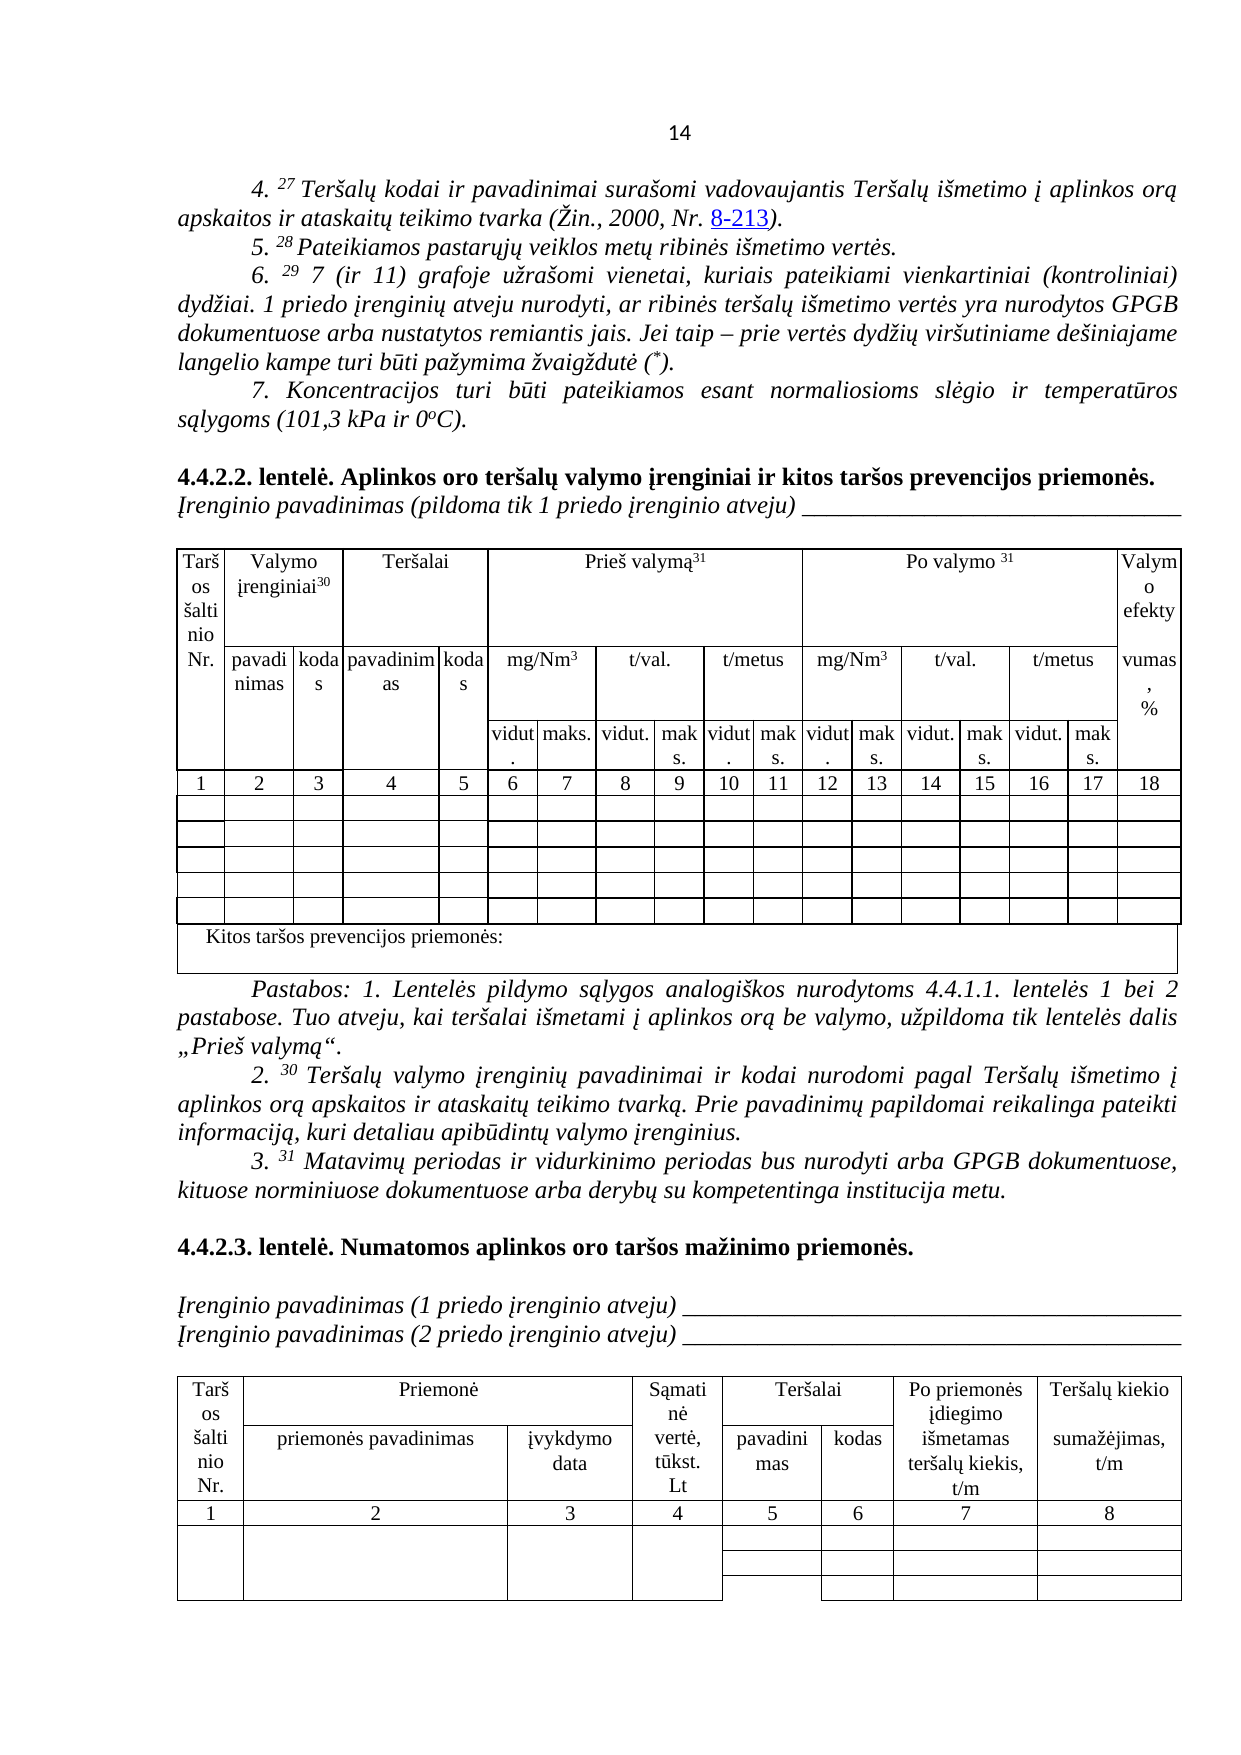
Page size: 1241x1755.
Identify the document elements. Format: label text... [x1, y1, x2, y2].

table_cell [538, 873, 595, 897]
table_cell [294, 873, 342, 897]
table_cell 17 [1069, 771, 1117, 795]
table_cell [440, 873, 487, 897]
table_cell [440, 720, 487, 769]
table_cell išmetamas teršalų kiekis, [894, 1425, 1037, 1474]
table_cell 15 [961, 771, 1009, 795]
text Pastabos: 1. Lentelės pildymo sąlygos analogiškos nurodytoms 4.4.1.1. lentelės 1 bei 2 pastabose. Tuo atveju, kai teršalai išmetami į aplinkos orą be valymo, užpildoma tik lentelės dalis „Prieš valymą“. [177, 974, 1181, 1060]
table_cell [294, 821, 342, 846]
table_cell [655, 822, 703, 846]
table_cell [597, 899, 654, 923]
table_cell kodas [440, 647, 487, 719]
table_cell 1 [178, 771, 224, 795]
table_cell [961, 873, 1009, 897]
table_cell maks. [1069, 721, 1117, 769]
table_cell [1010, 822, 1067, 846]
table_cell [1038, 1576, 1181, 1600]
table_cell pavadinimas [225, 647, 293, 719]
table_cell [225, 873, 293, 897]
table_cell vidut. [705, 721, 753, 769]
table_cell [294, 720, 342, 769]
table_cell [705, 873, 753, 897]
text 4.4.2.3. lentelė. Numatomos aplinkos oro taršos mažinimo priemonės. [177, 1232, 1181, 1261]
table_cell [178, 873, 224, 897]
table_cell pavadinimas [723, 1426, 821, 1499]
table_cell [489, 899, 537, 923]
table_cell 9 [655, 771, 703, 795]
table_cell [853, 822, 901, 846]
table_cell [1118, 822, 1180, 846]
table_cell [1010, 796, 1067, 820]
table_cell [294, 847, 342, 872]
table_cell [225, 796, 293, 820]
table_cell [754, 796, 802, 820]
table_cell [902, 873, 959, 897]
table_cell [508, 1526, 632, 1550]
table_header Taršos šaltinio [178, 550, 224, 646]
table_cell vidut. [489, 721, 537, 769]
table_cell t/val. [597, 647, 703, 719]
table_header Sąmatinė vertė, tūkst. Lt [633, 1377, 722, 1499]
table_cell [225, 898, 293, 923]
table_cell vidut. [803, 721, 851, 769]
table_cell [597, 822, 654, 846]
text Įrenginio pavadinimas (2 priedo įrenginio atveju) [177, 1319, 1181, 1347]
table_cell [853, 873, 901, 897]
table_cell vidut. [902, 721, 959, 769]
table_cell [705, 796, 753, 820]
table_cell [902, 848, 959, 872]
table_cell 2 [225, 771, 293, 795]
table_cell [344, 821, 438, 846]
table_cell [178, 796, 224, 820]
table_cell 13 [853, 771, 901, 795]
table_cell [225, 847, 293, 872]
table_cell [1069, 796, 1117, 820]
table_cell vumas, % [1118, 646, 1180, 719]
table_cell 8 [1038, 1501, 1181, 1525]
table_cell 7 [894, 1501, 1037, 1525]
table_cell [538, 796, 595, 820]
table_cell vidut. [1010, 721, 1067, 769]
table_cell [655, 848, 703, 872]
table_cell [489, 848, 537, 872]
table_cell [178, 1526, 243, 1550]
table_cell [1118, 899, 1180, 923]
table_cell t/metus [705, 647, 802, 719]
table_cell [178, 822, 224, 846]
table_cell 4 [633, 1501, 722, 1525]
text 3. 31 Matavimų periodas ir vidurkinimo periodas bus nurodyti arba GPGB dokumentuose, kituose norminiuose dokumentuose arba derybų su kompetentinga institucija metu. [177, 1146, 1181, 1204]
table_cell [178, 898, 224, 923]
table_cell 14 [902, 771, 959, 795]
table_cell [633, 1526, 722, 1550]
table_cell [1069, 899, 1117, 923]
table_cell [344, 898, 438, 923]
table_cell [961, 848, 1009, 872]
table_cell [1118, 873, 1180, 897]
table_cell [803, 873, 851, 897]
table_cell [902, 899, 959, 923]
table_cell [538, 899, 595, 923]
table_cell maks. [961, 721, 1009, 769]
table_cell [178, 1575, 243, 1600]
table_cell [597, 848, 654, 872]
table_cell [244, 1575, 507, 1600]
table_cell [894, 1526, 1037, 1550]
table_cell pavadinimas [344, 647, 438, 719]
table_header Teršalai [344, 550, 487, 646]
table_cell [705, 899, 753, 923]
table_cell [1010, 873, 1067, 897]
table_cell [754, 899, 802, 923]
text 7. Koncentracijos turi būti pateikiamos esant normaliosioms slėgio ir temperatūros sąlygoms (101,3 kPa ir 0oC). [177, 375, 1181, 433]
table_cell [1010, 848, 1067, 872]
table_cell [902, 796, 959, 820]
table_cell [344, 720, 438, 769]
text 6. 29 7 (ir 11) grafoje užrašomi vienetai, kuriais pateikiami vienkartiniai (kontroliniai) dydžiai. 1 priedo įrenginių atveju nurodyti, ar ribinės teršalų išmetimo vertės yra nurodytos GPGB dokumentuose arba nustatytos remiantis jais. Jei taip – prie vertės dydžių viršutiniame dešiniajame langelio kampe turi būti pažymima žvaigždutė (*). [177, 260, 1181, 375]
table_cell [1069, 873, 1117, 897]
table_cell [178, 720, 224, 769]
table_cell mg/Nm3 [489, 647, 595, 719]
table_cell maks. [754, 721, 802, 769]
table_cell 6 [822, 1501, 893, 1525]
table_header Po priemonės įdiegimo [894, 1377, 1037, 1425]
table_cell [822, 1551, 893, 1575]
table_cell [1069, 848, 1117, 872]
text 2. 30 Teršalų valymo įrenginių pavadinimai ir kodai nurodomi pagal Teršalų išmetimo į aplinkos orą apskaitos ir ataskaitų teikimo tvarką. Prie pavadinimų papildomai reikalinga pateikti informaciją, kuri detaliau apibūdintų valymo įrenginius. [177, 1060, 1181, 1146]
table_cell [822, 1526, 893, 1550]
table_cell [655, 899, 703, 923]
table_cell [344, 847, 438, 872]
table_header Teršalų kiekio [1038, 1377, 1181, 1425]
table_cell [633, 1575, 722, 1600]
table_cell 6 [489, 771, 537, 795]
table_cell Kitos taršos prevencijos priemonės: [178, 925, 1177, 973]
table_cell [489, 822, 537, 846]
table_cell [655, 796, 703, 820]
table_cell [508, 1550, 632, 1575]
table_cell 5 [723, 1501, 821, 1525]
table_cell [894, 1576, 1037, 1600]
table_cell 5 [440, 770, 487, 795]
table_cell [705, 848, 753, 872]
table_cell [440, 847, 487, 872]
table_cell [1038, 1475, 1181, 1499]
table_cell [597, 796, 654, 820]
table_cell 7 [538, 771, 595, 795]
table_cell [853, 848, 901, 872]
table_cell [344, 796, 438, 820]
text Įrenginio pavadinimas (pildoma tik 1 priedo įrenginio atveju) [177, 490, 1181, 519]
table_cell [489, 873, 537, 897]
table_cell [853, 796, 901, 820]
table_cell [244, 1526, 507, 1550]
table_cell [902, 822, 959, 846]
table_header Priemonė [244, 1377, 632, 1425]
table_cell [1118, 720, 1180, 769]
table_header Valymo įrenginiai30 [225, 550, 342, 646]
table_header Teršalai [723, 1377, 893, 1425]
table_cell [294, 898, 342, 923]
table_cell [853, 899, 901, 923]
table_cell [440, 821, 487, 846]
table_cell [803, 822, 851, 846]
table_cell t/m [894, 1475, 1037, 1499]
table_cell Nr. [178, 646, 224, 719]
table_cell [225, 720, 293, 769]
text Įrenginio pavadinimas (1 priedo įrenginio atveju) [177, 1290, 1181, 1319]
table_cell įvykdymo data [508, 1426, 632, 1499]
table_cell [1038, 1551, 1181, 1575]
table_cell [822, 1576, 893, 1600]
table_cell maks. [538, 721, 595, 769]
table_cell [225, 821, 293, 846]
table_cell [754, 822, 802, 846]
table_cell [178, 848, 224, 872]
table_cell 2 [244, 1501, 507, 1525]
table_cell [705, 822, 753, 846]
table_cell [489, 796, 537, 820]
table_cell [1118, 796, 1180, 820]
table_cell vidut. [597, 721, 654, 769]
table_cell mg/Nm3 [803, 647, 901, 719]
table_cell [723, 1576, 821, 1600]
table_cell [1118, 848, 1180, 872]
table_cell t/val. [902, 647, 1009, 719]
table_cell sumažėjimas, t/m [1038, 1425, 1181, 1474]
table_cell [597, 873, 654, 897]
table_cell [538, 848, 595, 872]
table_cell [723, 1551, 821, 1575]
table_cell [655, 873, 703, 897]
table_cell [1038, 1526, 1181, 1550]
table_cell [1010, 899, 1067, 923]
table_cell 3 [508, 1501, 632, 1525]
table_cell [1069, 822, 1117, 846]
table_cell [803, 899, 851, 923]
table_cell 10 [705, 771, 753, 795]
table_cell [723, 1526, 821, 1550]
table_cell kodas [294, 647, 342, 719]
table_cell [803, 796, 851, 820]
table_header Prieš valymą31 [489, 550, 802, 646]
table_header Valymo efekty [1118, 550, 1180, 646]
table_header Taršos šaltinio Nr. [178, 1377, 243, 1499]
table_cell [508, 1575, 632, 1600]
table_cell [244, 1550, 507, 1575]
table_cell [294, 796, 342, 820]
table_cell [538, 822, 595, 846]
table_cell [803, 848, 851, 872]
table_cell priemonės pavadinimas [244, 1426, 507, 1499]
table_cell 3 [294, 771, 342, 795]
table_cell 18 [1118, 771, 1180, 795]
table_cell [178, 1550, 243, 1575]
table_cell [754, 848, 802, 872]
table_cell [440, 898, 487, 923]
table_cell [754, 873, 802, 897]
text 4. 27 Teršalų kodai ir pavadinimai surašomi vadovaujantis Teršalų išmetimo į aplinkos orą apskaitos ir ataskaitų teikimo tvarka (Žin., 2000, Nr. 8-213). [177, 174, 1181, 232]
table_cell 4 [344, 770, 438, 795]
table_cell 1 [178, 1501, 243, 1525]
table_cell [344, 873, 438, 897]
table_cell maks. [655, 721, 703, 769]
table_cell 11 [754, 771, 802, 795]
table_cell [961, 822, 1009, 846]
text 4.4.2.2. lentelė. Aplinkos oro teršalų valymo įrenginiai ir kitos taršos prevencijos priemonės. [177, 462, 1181, 490]
table_cell [961, 796, 1009, 820]
table_header Po valymo 31 [803, 550, 1117, 646]
table_cell 12 [803, 771, 851, 795]
table_cell [894, 1551, 1037, 1575]
table_cell maks. [853, 721, 901, 769]
table_cell t/metus [1010, 647, 1117, 719]
table_cell 16 [1010, 771, 1067, 795]
table_cell kodas [822, 1426, 893, 1499]
table_cell [633, 1550, 722, 1575]
table_cell [961, 899, 1009, 923]
text 5. 28 Pateikiamos pastarųjų veiklos metų ribinės išmetimo vertės. [177, 232, 1181, 260]
table_cell 8 [597, 771, 654, 795]
table_cell [440, 796, 487, 820]
